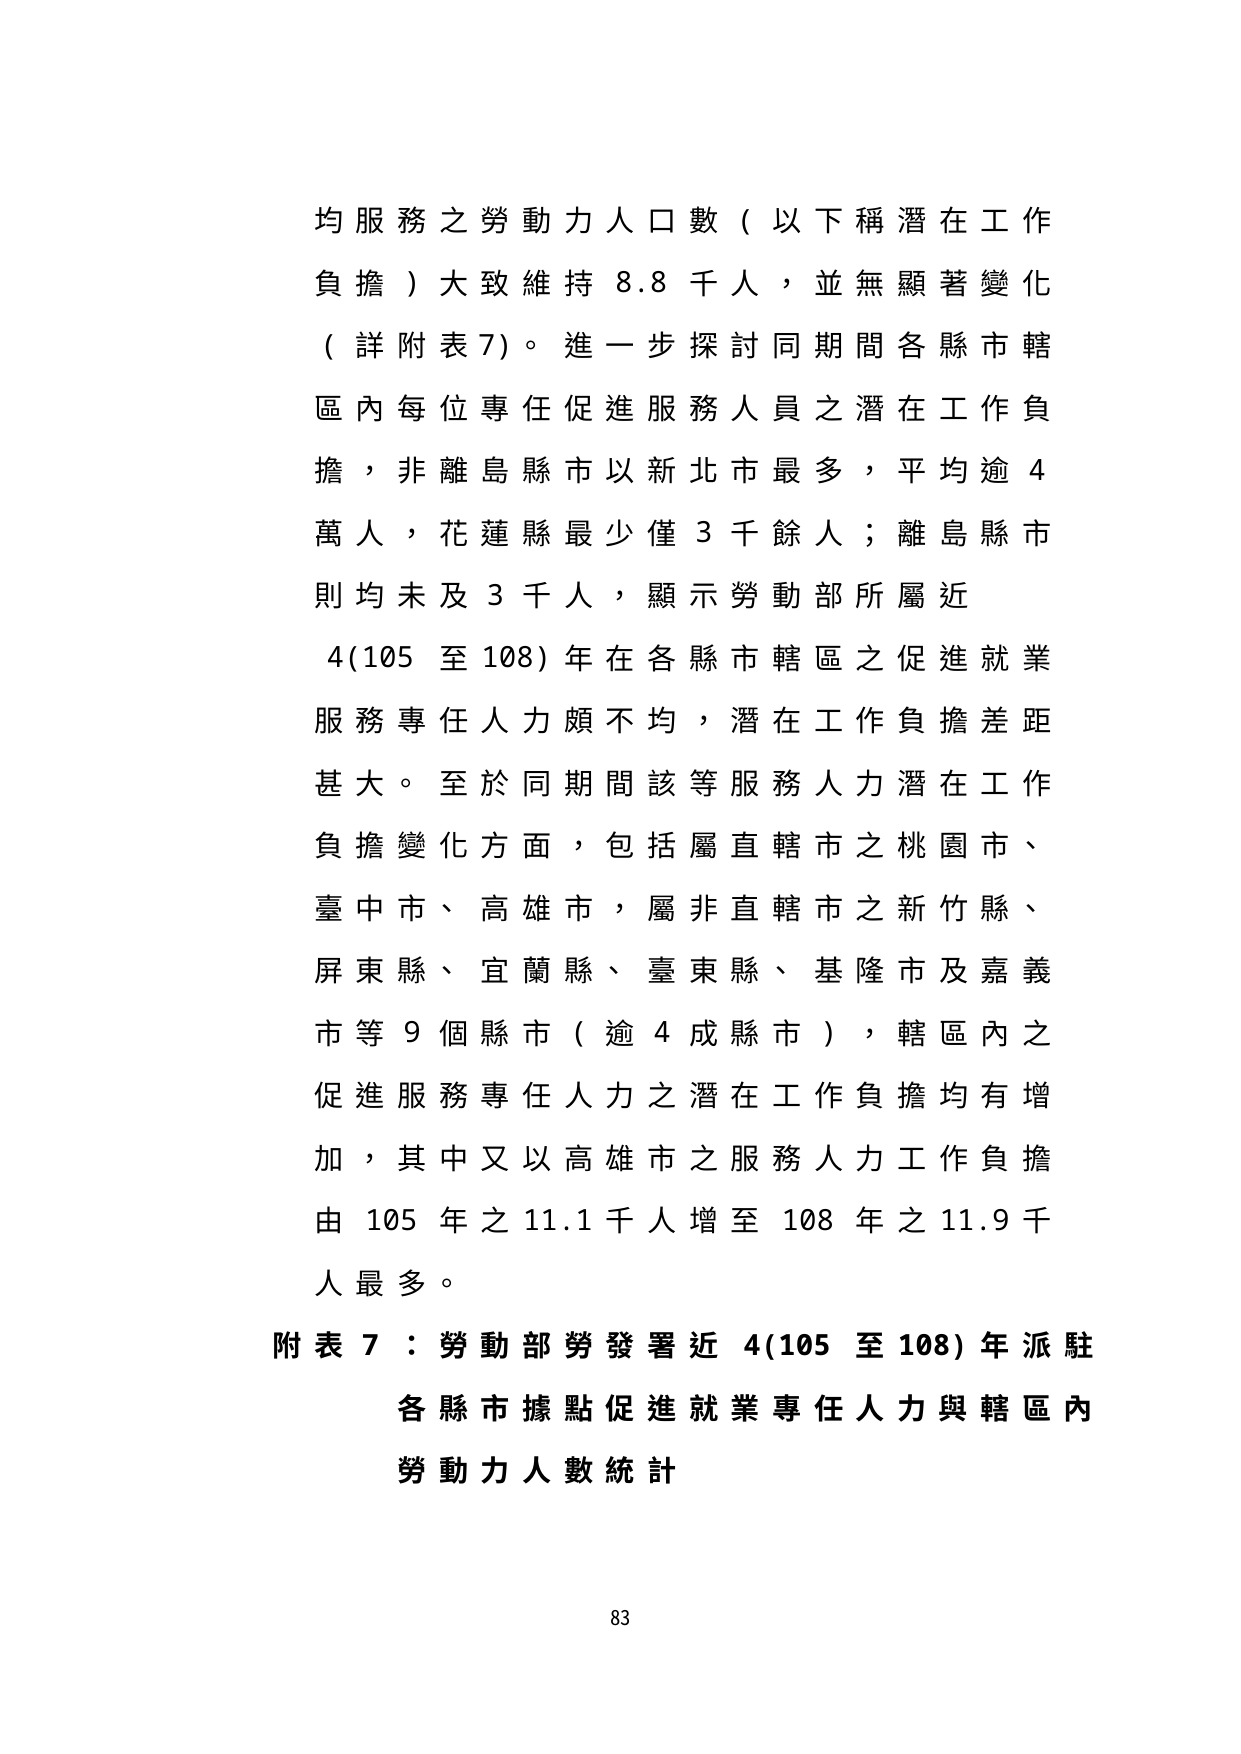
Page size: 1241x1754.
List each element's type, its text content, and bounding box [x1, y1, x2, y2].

text 附表7：勞動部勞發署近4(105至108)年派駐各縣市據點促進就業專任人力與轄區內勞動力人數統計 [250, 1302, 1117, 1490]
text 均服務之勞動力人口數(以下稱潛在工作負擔)大致維持8.8千人，並無顯著變化(詳附表7)。進一步探討同期間各縣市轄區內每位專任促進服務人員之潛在工作負擔，非離島縣市以新北市最多，平均逾4萬人，花蓮縣最少僅3千餘人；離島縣市則均未及3千人，顯示勞動部所屬近4(105至108)年在各縣市轄區之促進就業服務專任人力頗不均，潛在工作負擔差距甚大。至於同期間該等服務人力潛在工作負擔變化方面，包括屬直轄市之桃園市、臺中市、高雄市，屬非直轄市之新竹縣、屏東縣、宜蘭縣、臺東縣、基隆市及嘉義市等9個縣市(逾4成縣市)，轄區內之促進服務專任人力之潛在工作負擔均有增加，其中又以高雄市之服務人力工作負擔由105年之11.1千人增至108年之11.9千人最多。 [279, 177, 1058, 1302]
